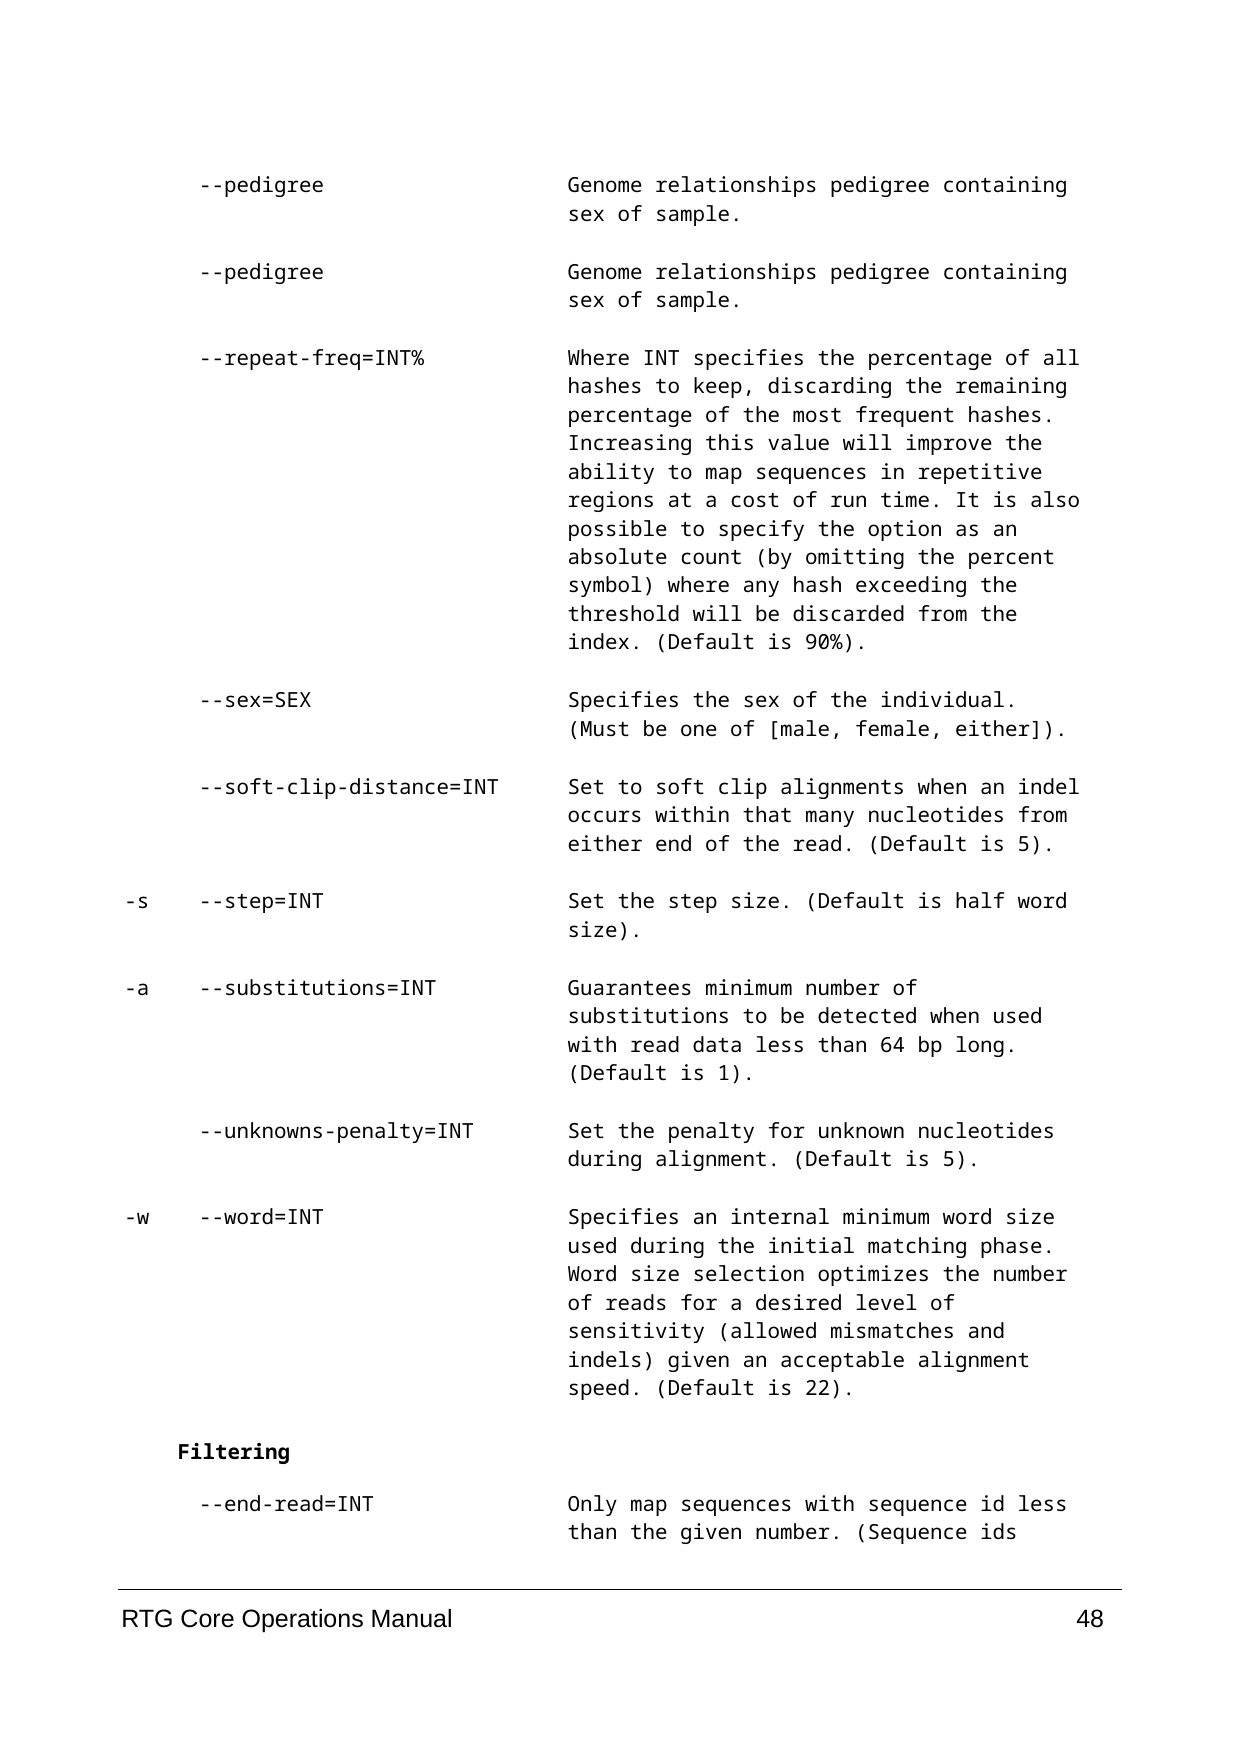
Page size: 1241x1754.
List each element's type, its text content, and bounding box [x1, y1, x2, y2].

table_cell -s [118, 875, 193, 961]
table_cell --repeat-freq=INT% [193, 331, 561, 674]
table_cell Set the step size. (Default is half word size). [561, 875, 1093, 961]
table_cell Specifies an internal minimum word size used during the initial matching phase. Word size selection optimizes the number of reads for a desired level of sensitivity (allowed mismatches and indels) given an acceptable alignment speed. (Default is 22). [561, 1191, 1093, 1419]
table_cell --pedigree [193, 159, 561, 245]
table_cell Where INT specifies the percentage of all hashes to keep, discarding the remaining percentage of the most frequent hashes. Increasing this value will improve the ability to map sequences in repetitive regions at a cost of run time. It is also possible to specify the option as an absolute count (by omitting the percent symbol) where any hash exceeding the threshold will be discarded from the index. (Default is 90%). [561, 331, 1093, 674]
table_cell --substitutions=INT [193, 961, 561, 1104]
table_cell --pedigree [193, 245, 561, 331]
table_cell [118, 1104, 193, 1191]
table_cell --unknowns-penalty=INT [193, 1104, 561, 1191]
table_cell [118, 760, 193, 875]
table_cell [118, 159, 193, 245]
table_cell [118, 245, 193, 331]
table_header [118, 1477, 193, 1546]
table_cell Guarantees minimum number of substitutions to be detected when used with read data less than 64 bp long. (Default is 1). [561, 961, 1093, 1104]
table_cell Specifies the sex of the individual. (Must be one of [male, female, either]). [561, 674, 1093, 760]
table_cell Genome relationships pedigree containing sex of sample. [561, 245, 1093, 331]
text Filtering [177, 1437, 1122, 1465]
table_cell -a [118, 961, 193, 1104]
table_cell --word=INT [193, 1191, 561, 1419]
table_cell Set to soft clip alignments when an indel occurs within that many nucleotides from either end of the read. (Default is 5). [561, 760, 1093, 875]
table_header --end-read=INT [193, 1477, 561, 1546]
table_header Only map sequences with sequence id less than the given number. (Sequence ids [561, 1477, 1093, 1546]
table_cell [118, 674, 193, 760]
table_cell Set the penalty for unknown nucleotides during alignment. (Default is 5). [561, 1104, 1093, 1191]
table_cell -w [118, 1191, 193, 1419]
table_cell Genome relationships pedigree containing sex of sample. [561, 159, 1093, 245]
table_cell [118, 331, 193, 674]
table_cell --step=INT [193, 875, 561, 961]
table_cell --soft-clip-distance=INT [193, 760, 561, 875]
table_cell --sex=SEX [193, 674, 561, 760]
